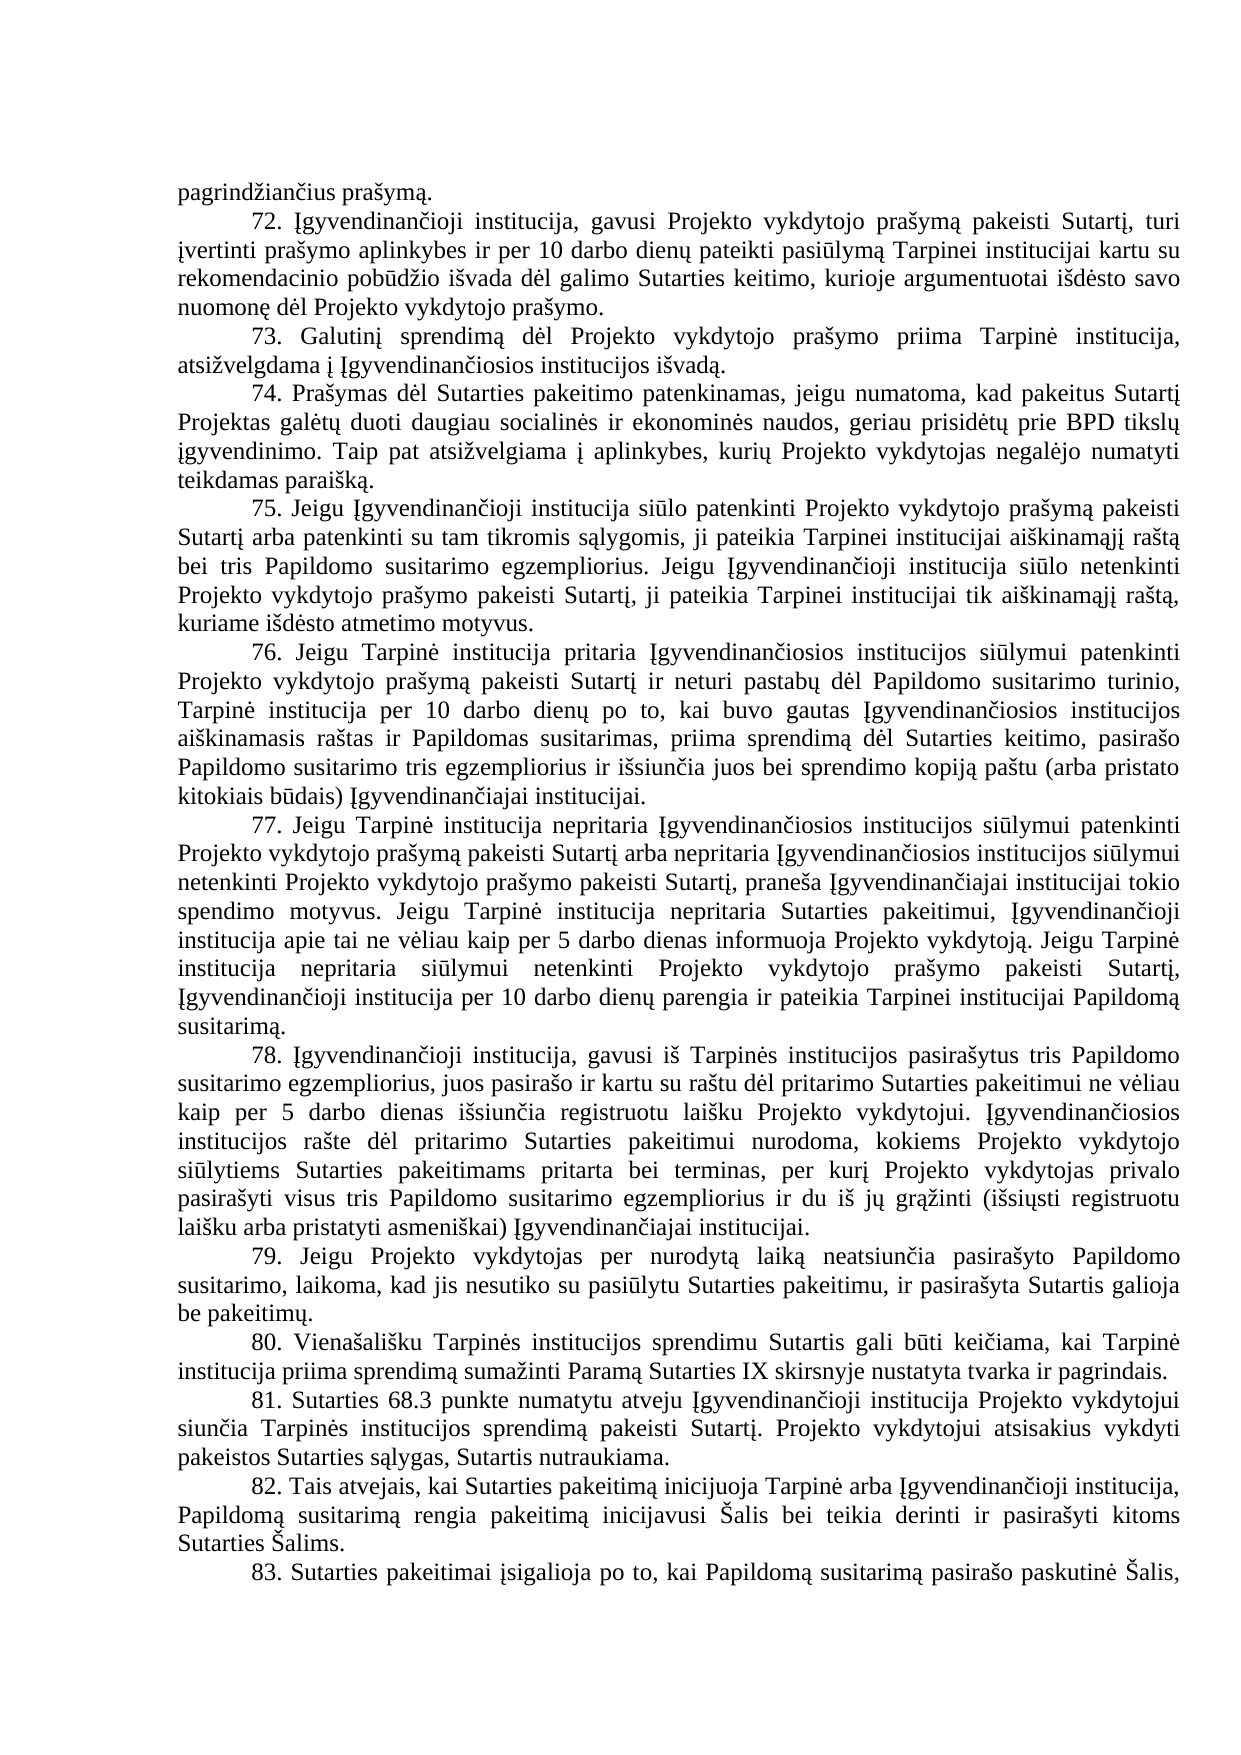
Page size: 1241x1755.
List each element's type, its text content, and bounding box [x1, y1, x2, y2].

text 75. Jeigu Įgyvendinančioji institucija siūlo patenkinti Projekto vykdytojo prašymą pakeisti Sutartį arba patenkinti su tam tikromis sąlygomis, ji pateikia Tarpinei institucijai aiškinamąjį raštą bei tris Papildomo susitarimo egzempliorius. Jeigu Įgyvendinančioji institucija siūlo netenkinti Projekto vykdytojo prašymo pakeisti Sutartį, ji pateikia Tarpinei institucijai tik aiškinamąjį raštą, kuriame išdėsto atmetimo motyvus. [177, 493, 1181, 637]
text 76. Jeigu Tarpinė institucija pritaria Įgyvendinančiosios institucijos siūlymui patenkinti Projekto vykdytojo prašymą pakeisti Sutartį ir neturi pastabų dėl Papildomo susitarimo turinio, Tarpinė institucija per 10 darbo dienų po to, kai buvo gautas Įgyvendinančiosios institucijos aiškinamasis raštas ir Papildomas susitarimas, priima sprendimą dėl Sutarties keitimo, pasirašo Papildomo susitarimo tris egzempliorius ir išsiunčia juos bei sprendimo kopiją paštu (arba pristato kitokiais būdais) Įgyvendinančiajai institucijai. [177, 637, 1181, 810]
text 73. Galutinį sprendimą dėl Projekto vykdytojo prašymo priima Tarpinė institucija, atsižvelgdama į Įgyvendinančiosios institucijos išvadą. [177, 321, 1181, 378]
text 80. Vienašališku Tarpinės institucijos sprendimu Sutartis gali būti keičiama, kai Tarpinė institucija priima sprendimą sumažinti Paramą Sutarties IX skirsnyje nustatyta tvarka ir pagrindais. [177, 1327, 1181, 1385]
text 77. Jeigu Tarpinė institucija nepritaria Įgyvendinančiosios institucijos siūlymui patenkinti Projekto vykdytojo prašymą pakeisti Sutartį arba nepritaria Įgyvendinančiosios institucijos siūlymui netenkinti Projekto vykdytojo prašymo pakeisti Sutartį, praneša Įgyvendinančiajai institucijai tokio spendimo motyvus. Jeigu Tarpinė institucija nepritaria Sutarties pakeitimui, Įgyvendinančioji institucija apie tai ne vėliau kaip per 5 darbo dienas informuoja Projekto vykdytoją. Jeigu Tarpinė institucija nepritaria siūlymui netenkinti Projekto vykdytojo prašymo pakeisti Sutartį, Įgyvendinančioji institucija per 10 darbo dienų parengia ir pateikia Tarpinei institucijai Papildomą susitarimą. [177, 810, 1181, 1040]
text 82. Tais atvejais, kai Sutarties pakeitimą inicijuoja Tarpinė arba Įgyvendinančioji institucija, Papildomą susitarimą rengia pakeitimą inicijavusi Šalis bei teikia derinti ir pasirašyti kitoms Sutarties Šalims. [177, 1471, 1181, 1557]
text pagrindžiančius prašymą. [177, 177, 1181, 206]
text 72. Įgyvendinančioji institucija, gavusi Projekto vykdytojo prašymą pakeisti Sutartį, turi įvertinti prašymo aplinkybes ir per 10 darbo dienų pateikti pasiūlymą Tarpinei institucijai kartu su rekomendacinio pobūdžio išvada dėl galimo Sutarties keitimo, kurioje argumentuotai išdėsto savo nuomonę dėl Projekto vykdytojo prašymo. [177, 206, 1181, 321]
text 83. Sutarties pakeitimai įsigalioja po to, kai Papildomą susitarimą pasirašo paskutinė Šalis, [177, 1557, 1181, 1586]
text 74. Prašymas dėl Sutarties pakeitimo patenkinamas, jeigu numatoma, kad pakeitus Sutartį Projektas galėtų duoti daugiau socialinės ir ekonominės naudos, geriau prisidėtų prie BPD tikslų įgyvendinimo. Taip pat atsižvelgiama į aplinkybes, kurių Projekto vykdytojas negalėjo numatyti teikdamas paraišką. [177, 378, 1181, 493]
text 79. Jeigu Projekto vykdytojas per nurodytą laiką neatsiunčia pasirašyto Papildomo susitarimo, laikoma, kad jis nesutiko su pasiūlytu Sutarties pakeitimu, ir pasirašyta Sutartis galioja be pakeitimų. [177, 1241, 1181, 1327]
text 78. Įgyvendinančioji institucija, gavusi iš Tarpinės institucijos pasirašytus tris Papildomo susitarimo egzempliorius, juos pasirašo ir kartu su raštu dėl pritarimo Sutarties pakeitimui ne vėliau kaip per 5 darbo dienas išsiunčia registruotu laišku Projekto vykdytojui. Įgyvendinančiosios institucijos rašte dėl pritarimo Sutarties pakeitimui nurodoma, kokiems Projekto vykdytojo siūlytiems Sutarties pakeitimams pritarta bei terminas, per kurį Projekto vykdytojas privalo pasirašyti visus tris Papildomo susitarimo egzempliorius ir du iš jų grąžinti (išsiųsti registruotu laišku arba pristatyti asmeniškai) Įgyvendinančiajai institucijai. [177, 1040, 1181, 1241]
text 81. Sutarties 68.3 punkte numatytu atveju Įgyvendinančioji institucija Projekto vykdytojui siunčia Tarpinės institucijos sprendimą pakeisti Sutartį. Projekto vykdytojui atsisakius vykdyti pakeistos Sutarties sąlygas, Sutartis nutraukiama. [177, 1385, 1181, 1471]
